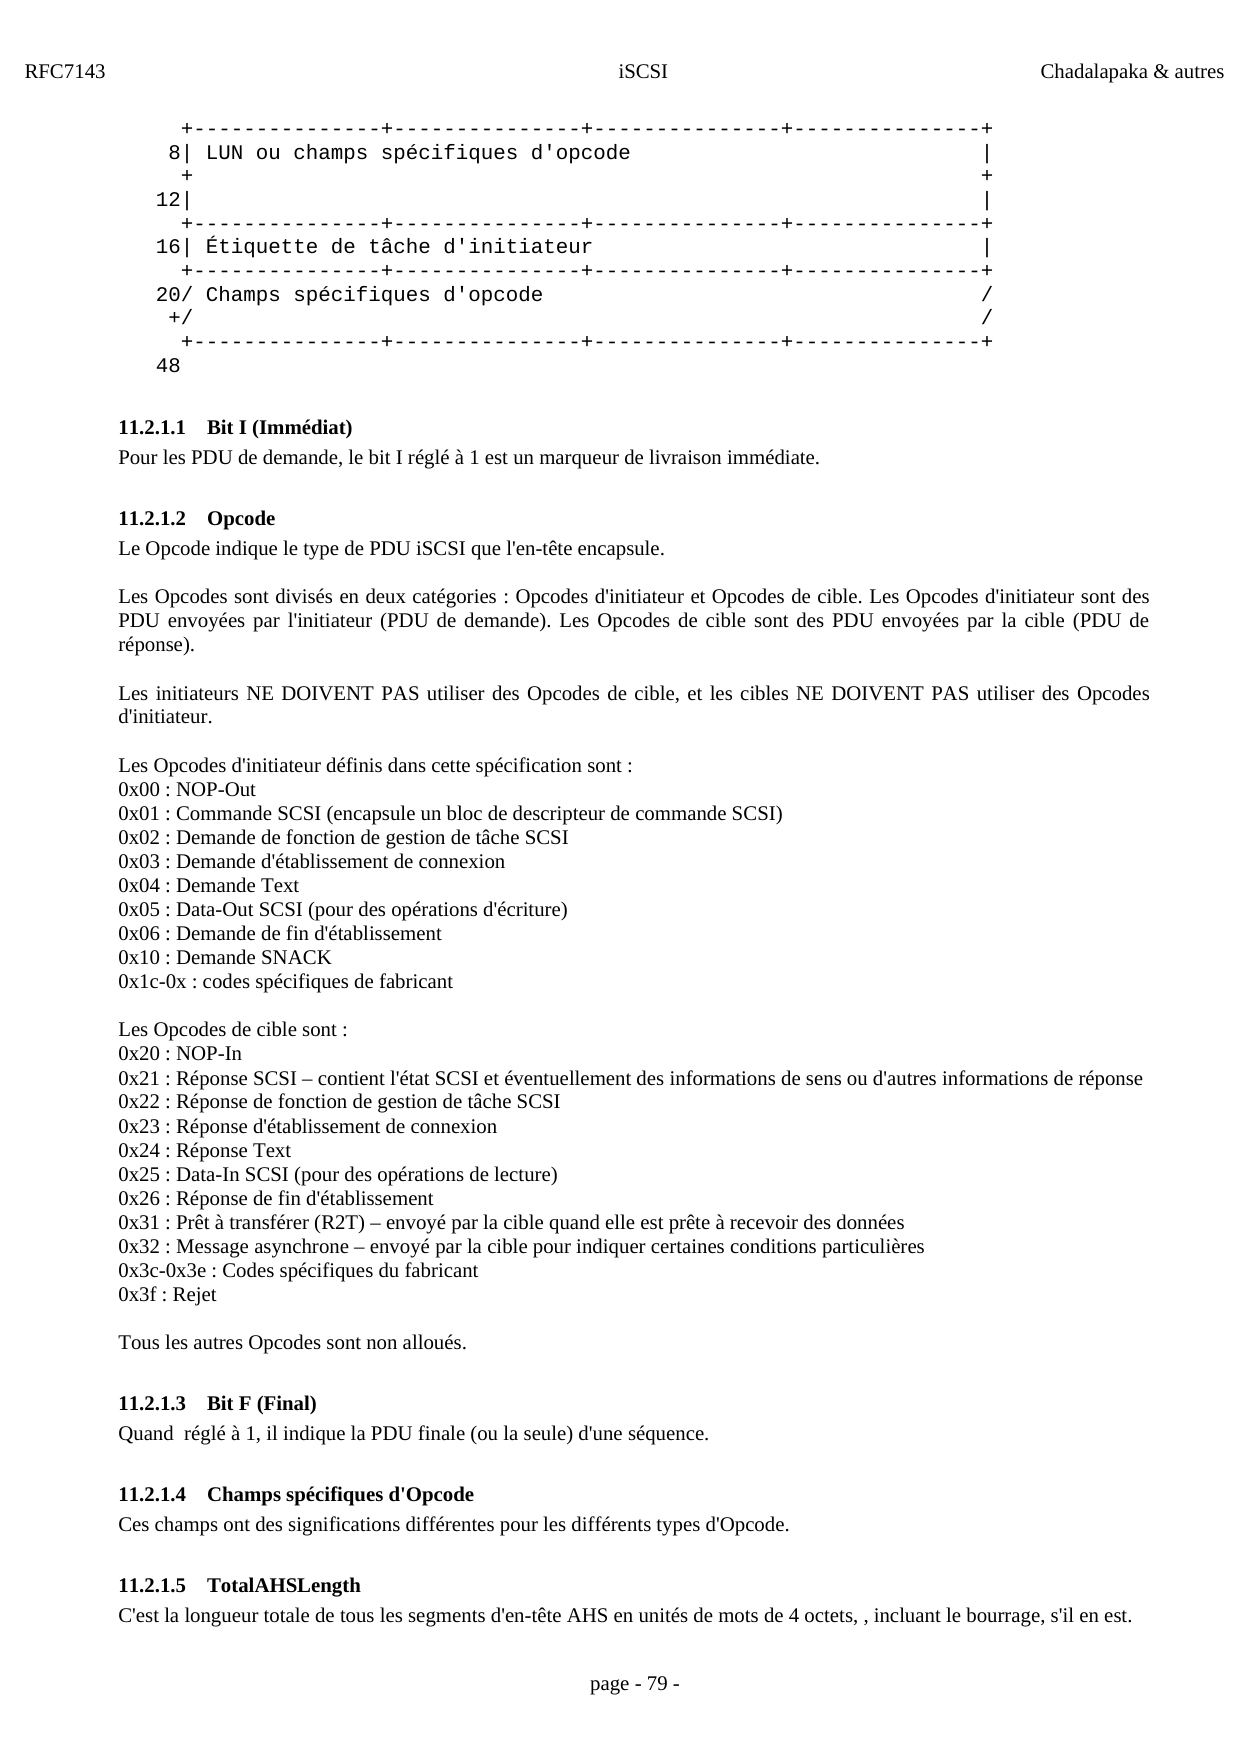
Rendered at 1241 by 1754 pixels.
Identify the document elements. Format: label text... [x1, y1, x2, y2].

text 0x31 : Prêt à transférer (R2T) – envoyé par la cible quand elle est prête à recevoir des données [118, 1210, 1152, 1234]
text Tous les autres Opcodes sont non alloués. [118, 1330, 1152, 1354]
text Les Opcodes d'initiateur définis dans cette spécification sont : [118, 753, 1152, 777]
text 8| LUN ou champs spécifiques d'opcode | [118, 142, 1152, 165]
text 0x26 : Réponse de fin d'établissement [118, 1186, 1152, 1210]
text 0x02 : Demande de fonction de gestion de tâche SCSI [118, 825, 1152, 849]
text C'est la longueur totale de tous les segments d'en-tête AHS en unités de mots de 4 octets, , incluant le bourrage, s'il en est. [118, 1603, 1152, 1627]
text Les Opcodes de cible sont : [118, 1017, 1152, 1041]
text 0x1c-0x : codes spécifiques de fabricant [118, 969, 1152, 993]
text 16| Étiquette de tâche d'initiateur | [118, 236, 1152, 260]
text 0x06 : Demande de fin d'établissement [118, 921, 1152, 945]
text 0x32 : Message asynchrone – envoyé par la cible pour indiquer certaines conditions particulières [118, 1234, 1152, 1258]
text Le Opcode indique le type de PDU iSCSI que l'en-tête encapsule. [118, 536, 1152, 560]
text Les Opcodes sont divisés en deux catégories : Opcodes d'initiateur et Opcodes de cible. Les Opcodes d'initiateur sont des PDU envoyées par l'initiateur (PDU de demande). Les Opcodes de cible sont des PDU envoyées par la cible (PDU de réponse). [118, 584, 1152, 656]
text + + [118, 165, 1152, 189]
text 0x24 : Réponse Text [118, 1138, 1152, 1162]
text +---------------+---------------+---------------+---------------+ [118, 331, 1152, 354]
text +---------------+---------------+---------------+---------------+ [118, 260, 1152, 284]
subtitle 11.2.1.4 Champs spécifiques d'Opcode [118, 1482, 1152, 1506]
text 0x3f : Rejet [118, 1282, 1152, 1306]
text Pour les PDU de demande, le bit I réglé à 1 est un marqueur de livraison immédiate. [118, 445, 1152, 469]
text 0x03 : Demande d'établissement de connexion [118, 849, 1152, 873]
subtitle 11.2.1.5 TotalAHSLength [118, 1573, 1152, 1597]
subtitle 11.2.1.2 Opcode [118, 506, 1152, 530]
text 0x20 : NOP-In [118, 1041, 1152, 1065]
text 12| | [118, 189, 1152, 213]
text 0x3c-0x3e : Codes spécifiques du fabricant [118, 1258, 1152, 1282]
subtitle 11.2.1.1 Bit I (Immédiat) [118, 415, 1152, 439]
text 0x05 : Data-Out SCSI (pour des opérations d'écriture) [118, 897, 1152, 921]
text 48 [118, 354, 1152, 378]
text 0x23 : Réponse d'établissement de connexion [118, 1113, 1152, 1138]
text 0x22 : Réponse de fonction de gestion de tâche SCSI [118, 1089, 1152, 1113]
subtitle 11.2.1.3 Bit F (Final) [118, 1391, 1152, 1415]
text 0x25 : Data-In SCSI (pour des opérations de lecture) [118, 1162, 1152, 1186]
text 0x01 : Commande SCSI (encapsule un bloc de descripteur de commande SCSI) [118, 801, 1152, 825]
text +/ / [118, 307, 1152, 331]
text 0x04 : Demande Text [118, 873, 1152, 897]
text +---------------+---------------+---------------+---------------+ [118, 118, 1152, 142]
text 0x21 : Réponse SCSI – contient l'état SCSI et éventuellement des informations de sens ou d'autres informations de réponse [118, 1065, 1152, 1089]
text +---------------+---------------+---------------+---------------+ [118, 213, 1152, 236]
text 20/ Champs spécifiques d'opcode / [118, 284, 1152, 307]
text Les initiateurs NE DOIVENT PAS utiliser des Opcodes de cible, et les cibles NE DOIVENT PAS utiliser des Opcodes d'initiateur. [118, 680, 1152, 728]
text 0x00 : NOP-Out [118, 777, 1152, 801]
text Quand réglé à 1, il indique la PDU finale (ou la seule) d'une séquence. [118, 1421, 1152, 1445]
text Ces champs ont des significations différentes pour les différents types d'Opcode. [118, 1512, 1152, 1536]
text 0x10 : Demande SNACK [118, 945, 1152, 969]
